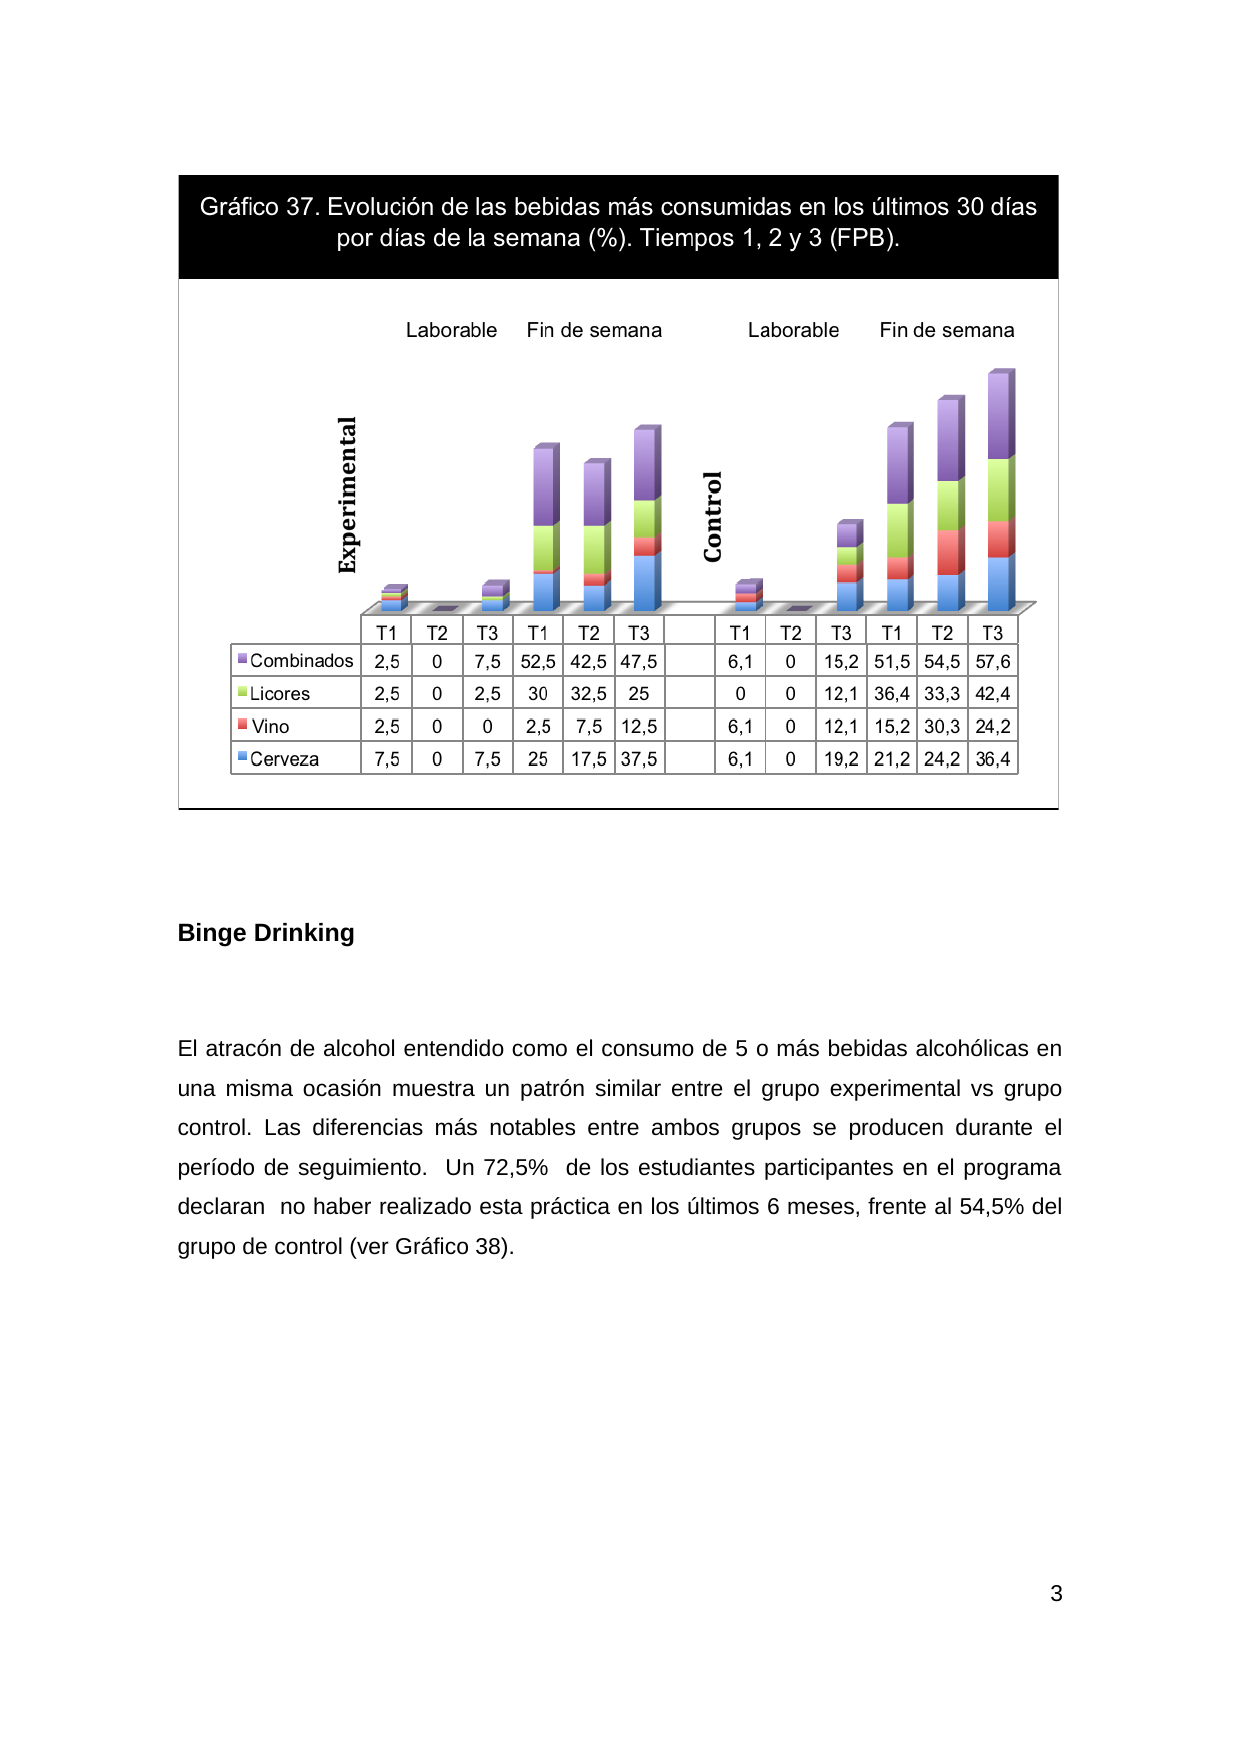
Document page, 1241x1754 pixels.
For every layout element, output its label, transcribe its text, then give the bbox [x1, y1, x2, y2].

subtitle Binge Drinking [177, 918, 1063, 947]
text El atracón de alcohol entendido como el consumo de 5 o más bebidas alcohólicas en una misma ocasión muestra un patrón similar entre el grupo experimental vs grupo control. Las diferencias más notables entre ambos grupos se producen durante el período de seguimiento. Un 72,5% de los estudiantes participantes en el programa declaran no haber realizado esta práctica en los últimos 6 meses, frente al 54,5% del grupo de control (ver Gráfico 38). [177, 1035, 1063, 1259]
picture [178, 175, 1059, 810]
